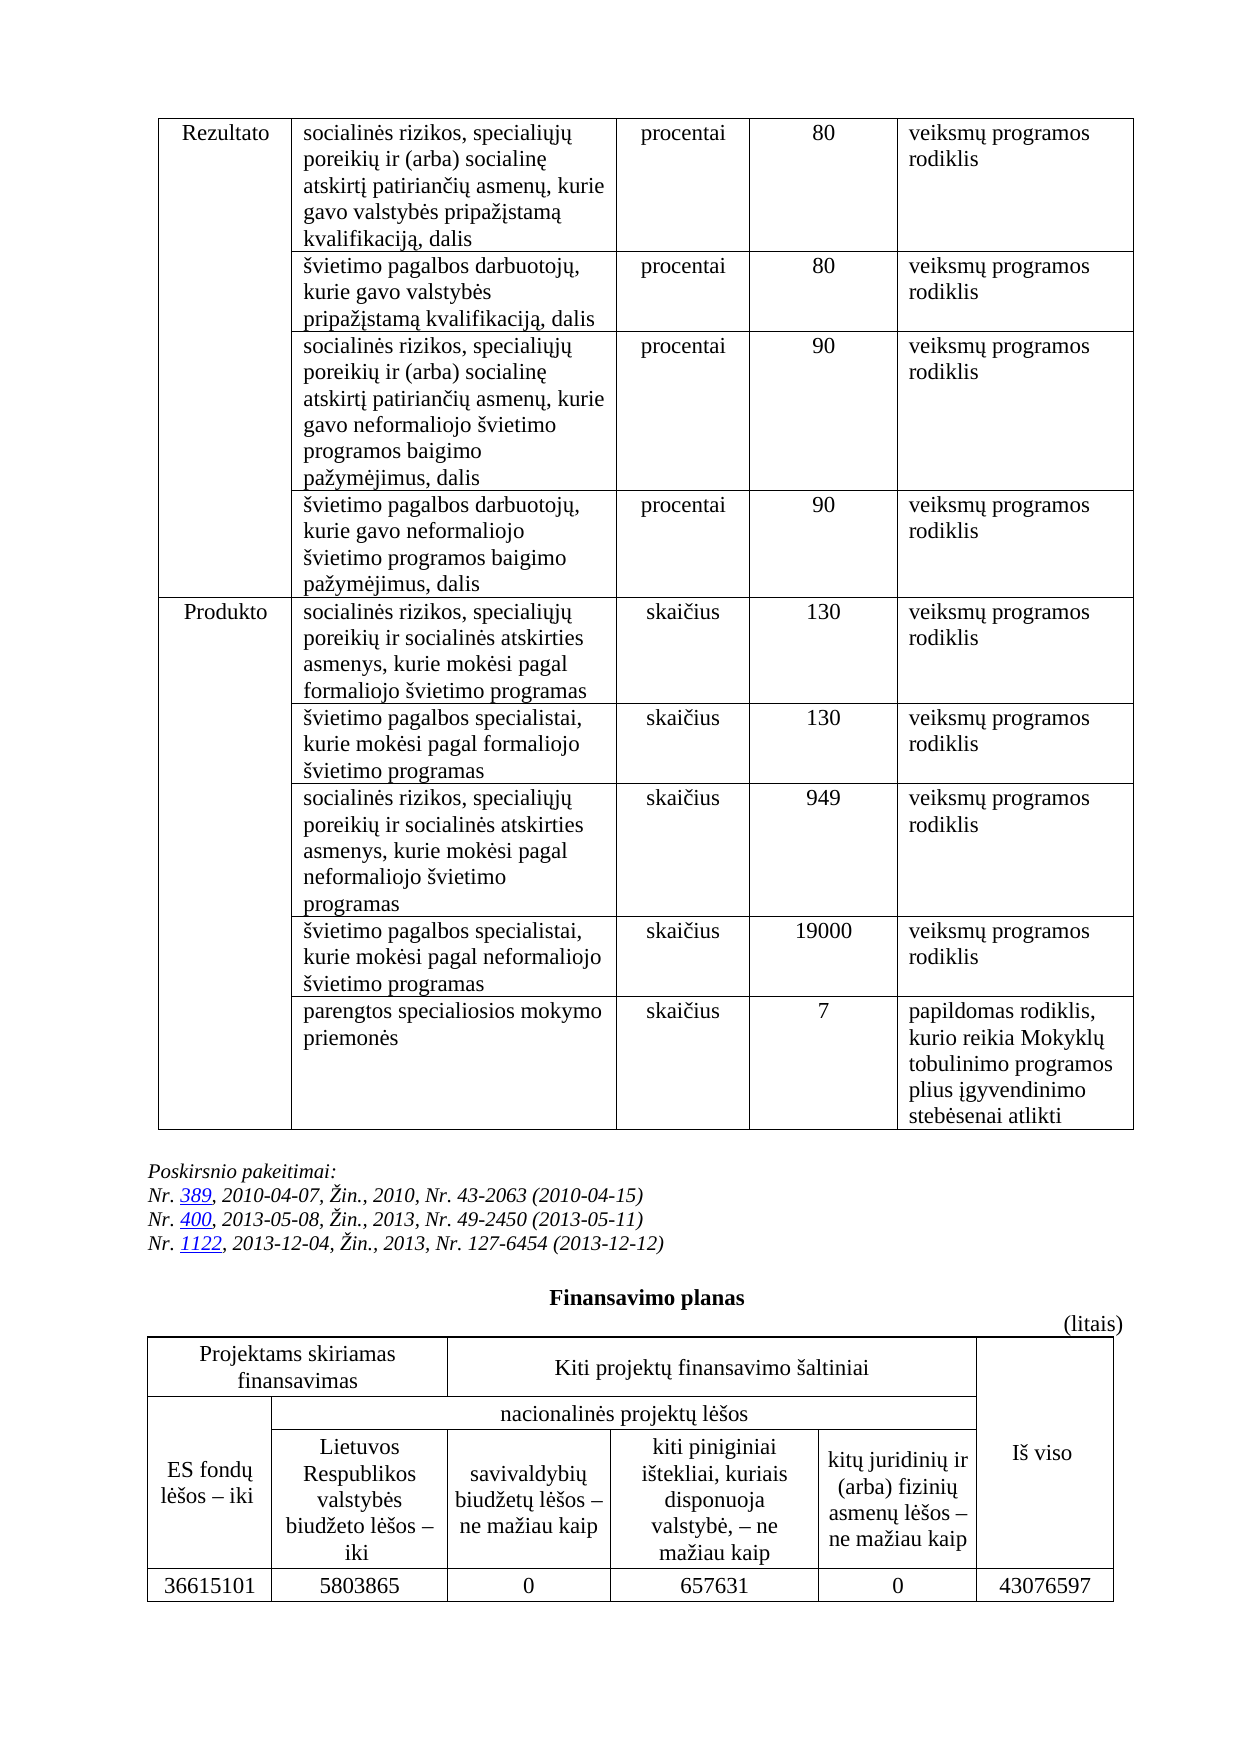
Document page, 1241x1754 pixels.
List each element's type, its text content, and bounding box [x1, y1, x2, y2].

table_cell parengtos specialiosios mokymo priemonės [292, 997, 616, 1129]
table_cell socialinės rizikos, specialiųjų poreikių ir socialinės atskirties asmenys, kurie mokėsi pagal neformaliojo švietimo programas [292, 784, 616, 916]
table_cell 0 [448, 1569, 610, 1601]
table_cell socialinės rizikos, specialiųjų poreikių ir (arba) socialinę atskirtį patiriančių asmenų, kurie gavo valstybės pripažįstamą kvalifikaciją, dalis [292, 119, 616, 251]
table_cell 7 [750, 997, 897, 1129]
table_cell 5803865 [272, 1569, 447, 1601]
table_cell 43076597 [977, 1569, 1113, 1601]
table_cell 949 [750, 784, 897, 916]
text Nr. 1122, 2013-12-04, Žin., 2013, Nr. 127-6454 (2013-12-12) [148, 1231, 1152, 1255]
table_cell 36615101 [148, 1569, 271, 1601]
table_header Iš viso [977, 1338, 1113, 1568]
table_header Kiti projektų finansavimo šaltiniai [448, 1338, 976, 1396]
table_cell 130 [750, 598, 897, 703]
table_cell skaičius [617, 598, 749, 703]
table_cell Produkto [159, 598, 291, 1129]
table_cell veiksmų programos rodiklis [898, 491, 1133, 597]
table_cell nacionalinės projektų lėšos [272, 1397, 976, 1429]
table_cell Lietuvos Respublikos valstybės biudžeto lėšos – iki [272, 1430, 447, 1568]
table_cell veiksmų programos rodiklis [898, 119, 1133, 251]
table_cell veiksmų programos rodiklis [898, 784, 1133, 916]
table_cell kitų juridinių ir (arba) fizinių asmenų lėšos – ne mažiau kaip [819, 1430, 976, 1568]
table_cell veiksmų programos rodiklis [898, 917, 1133, 996]
table_cell ES fondų lėšos – iki [148, 1397, 271, 1568]
table_cell savivaldybių biudžetų lėšos – ne mažiau kaip [448, 1430, 610, 1568]
table_cell socialinės rizikos, specialiųjų poreikių ir socialinės atskirties asmenys, kurie mokėsi pagal formaliojo švietimo programas [292, 598, 616, 703]
table_cell procentai [617, 252, 749, 331]
table_cell 19000 [750, 917, 897, 996]
table_cell papildomas rodiklis, kurio reikia Mokyklų tobulinimo programos plius įgyvendinimo stebėsenai atlikti [898, 997, 1133, 1129]
table_cell 80 [750, 252, 897, 331]
table_cell skaičius [617, 704, 749, 783]
table_cell procentai [617, 119, 749, 251]
table_cell švietimo pagalbos darbuotojų, kurie gavo neformaliojo švietimo programos baigimo pažymėjimus, dalis [292, 491, 616, 597]
table_cell skaičius [617, 917, 749, 996]
table_cell procentai [617, 332, 749, 490]
text Nr. 400, 2013-05-08, Žin., 2013, Nr. 49-2450 (2013-05-11) [148, 1207, 1152, 1231]
table_cell 657631 [611, 1569, 818, 1601]
text Nr. 389, 2010-04-07, Žin., 2010, Nr. 43-2063 (2010-04-15) [148, 1183, 1152, 1207]
table_header Projektams skiriamas finansavimas [148, 1338, 447, 1396]
table_cell 90 [750, 332, 897, 490]
table_cell švietimo pagalbos darbuotojų, kurie gavo valstybės pripažįstamą kvalifikaciją, dalis [292, 252, 616, 331]
table_cell veiksmų programos rodiklis [898, 704, 1133, 783]
table_cell procentai [617, 491, 749, 597]
table_cell socialinės rizikos, specialiųjų poreikių ir (arba) socialinę atskirtį patiriančių asmenų, kurie gavo neformaliojo švietimo programos baigimo pažymėjimus, dalis [292, 332, 616, 490]
table_cell skaičius [617, 784, 749, 916]
table_cell veiksmų programos rodiklis [898, 332, 1133, 490]
table_cell švietimo pagalbos specialistai, kurie mokėsi pagal neformaliojo švietimo programas [292, 917, 616, 996]
table_cell 90 [750, 491, 897, 597]
table_cell kiti piniginiai ištekliai, kuriais disponuoja valstybė, – ne mažiau kaip [611, 1430, 818, 1568]
text (litais) [148, 1310, 1152, 1336]
table_cell skaičius [617, 997, 749, 1129]
table_cell švietimo pagalbos specialistai, kurie mokėsi pagal formaliojo švietimo programas [292, 704, 616, 783]
table_cell veiksmų programos rodiklis [898, 598, 1133, 703]
table_cell veiksmų programos rodiklis [898, 252, 1133, 331]
table_cell 0 [819, 1569, 976, 1601]
table_cell 80 [750, 119, 897, 251]
text Finansavimo planas [148, 1284, 1152, 1310]
table_cell Rezultato [159, 119, 291, 597]
table_cell 130 [750, 704, 897, 783]
text Poskirsnio pakeitimai: [148, 1159, 1152, 1183]
